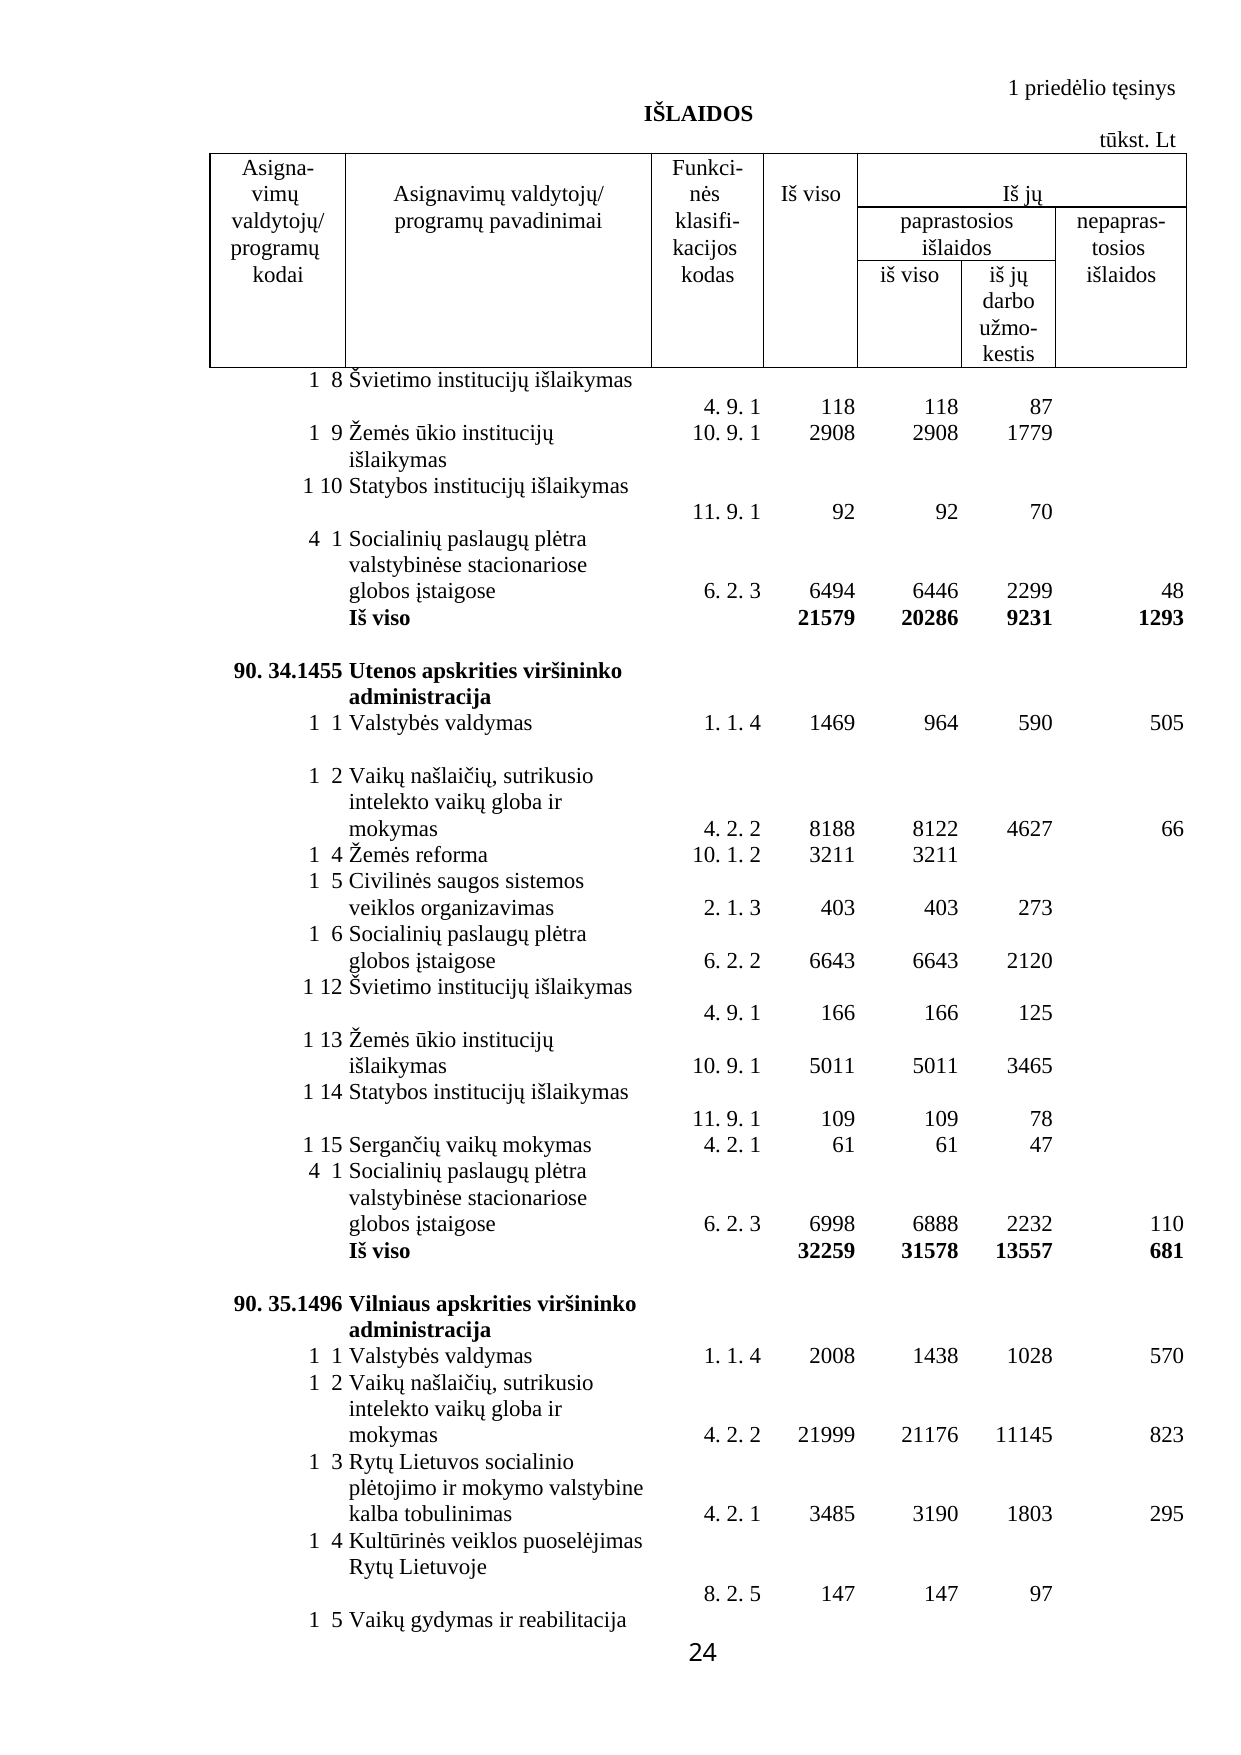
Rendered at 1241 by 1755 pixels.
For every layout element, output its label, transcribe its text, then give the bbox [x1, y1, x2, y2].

table_cell 403 [858, 868, 961, 920]
table_cell 3211 [764, 841, 858, 868]
table_cell 6643 [858, 920, 961, 973]
table_cell 1 3 [215, 1448, 346, 1527]
table_cell [210, 1158, 215, 1237]
table_cell [210, 657, 215, 709]
table_cell [1056, 419, 1187, 472]
table_cell Valstybės valdymas [346, 1342, 651, 1369]
table_cell [961, 657, 1056, 709]
table_cell Švietimo institucijų išlaikymas [346, 973, 651, 1026]
table_cell 2299 [961, 525, 1056, 604]
table_cell 1438 [858, 1342, 961, 1369]
table_cell 61 [858, 1131, 961, 1158]
table_cell 3190 [858, 1448, 961, 1527]
table_cell 1 8 [215, 368, 346, 419]
table_cell Iš viso [764, 154, 857, 206]
table_cell Socialinių paslaugų plėtra valstybinėse stacionariose globos įstaigose [346, 525, 651, 604]
table_cell [1056, 1290, 1187, 1342]
table_cell programų pavadinimai [346, 206, 651, 260]
table_cell 1 1 [215, 709, 346, 762]
table_cell 4627 [961, 762, 1056, 841]
table_cell 21999 [764, 1369, 858, 1448]
table_cell 78 [961, 1079, 1056, 1131]
table_cell [210, 868, 215, 920]
table_cell [215, 630, 346, 657]
table_cell 10. 1. 2 [651, 841, 764, 868]
table_cell [961, 630, 1056, 657]
table_cell 92 [764, 472, 858, 525]
table_cell 109 [858, 1079, 961, 1131]
table_cell 2120 [961, 920, 1056, 973]
table_cell Vilniaus apskrities viršininko administracija [346, 1290, 651, 1342]
table_cell 1469 [764, 709, 858, 762]
table_cell 21176 [858, 1369, 961, 1448]
table_cell paprastosios išlaidos [858, 208, 1055, 260]
table_cell Statybos institucijų išlaikymas [346, 472, 651, 525]
table_cell Socialinių paslaugų plėtra globos įstaigose [346, 920, 651, 973]
table_cell [210, 604, 215, 630]
table_cell [1056, 841, 1187, 868]
table_cell 6. 2. 3 [651, 525, 764, 604]
table_cell 8. 2. 5 [651, 1527, 764, 1606]
table_cell 1 12 [215, 973, 346, 1026]
table_cell 1. 1. 4 [651, 709, 764, 762]
table_cell [764, 260, 857, 367]
table_cell 10. 9. 1 [651, 419, 764, 472]
table_cell 1 13 [215, 1026, 346, 1078]
table_cell 2232 [961, 1158, 1056, 1237]
table_cell [1056, 868, 1187, 920]
table_cell Rytų Lietuvos socialinio plėtojimo ir mokymo valstybine kalba tobulinimas [346, 1448, 651, 1527]
table_cell 1 15 [215, 1131, 346, 1158]
table_cell 4. 2. 1 [651, 1448, 764, 1527]
table_cell 2008 [764, 1342, 858, 1369]
table_cell 6888 [858, 1158, 961, 1237]
table_cell [1056, 472, 1187, 525]
table_cell [961, 1263, 1056, 1289]
table_cell [651, 1606, 764, 1632]
table_cell [215, 1237, 346, 1263]
table_cell 8122 [858, 762, 961, 841]
table_cell 681 [1056, 1237, 1187, 1263]
table_cell Socialinių paslaugų plėtra valstybinėse stacionariose globos įstaigose [346, 1158, 651, 1237]
table_cell [1056, 1527, 1187, 1606]
table_cell [1056, 1263, 1187, 1289]
table_cell [215, 604, 346, 630]
table_cell 118 [764, 368, 858, 419]
table_cell kodai [211, 260, 345, 367]
table_cell 505 [1056, 709, 1187, 762]
table_cell 109 [764, 1079, 858, 1131]
table_cell 70 [961, 472, 1056, 525]
table_cell 5011 [858, 1026, 961, 1078]
table_cell [210, 1527, 215, 1606]
table_cell [858, 630, 961, 657]
table_cell [1056, 630, 1187, 657]
table_cell [210, 419, 215, 472]
table_cell 3211 [858, 841, 961, 868]
table_cell 1 4 [215, 1527, 346, 1606]
table_cell 1293 [1056, 604, 1187, 630]
table_cell 6494 [764, 525, 858, 604]
table_cell 92 [858, 472, 961, 525]
table_cell 11145 [961, 1369, 1056, 1448]
table_cell 97 [961, 1527, 1056, 1606]
table_cell [210, 1263, 215, 1289]
table_cell 13557 [961, 1237, 1056, 1263]
table_cell [1056, 973, 1187, 1026]
table_cell [764, 630, 858, 657]
table_cell 4. 2. 2 [651, 762, 764, 841]
table_cell 6. 2. 2 [651, 920, 764, 973]
table_cell Asigna-vimų [211, 154, 345, 206]
table_cell [210, 920, 215, 973]
table_cell [858, 657, 961, 709]
table_cell 1 5 [215, 1606, 346, 1632]
table_cell Iš viso [346, 1237, 651, 1263]
table_cell 1 2 [215, 762, 346, 841]
table_cell 4. 2. 2 [651, 1369, 764, 1448]
table_cell [651, 604, 764, 630]
table_cell Žemės ūkio institucijų išlaikymas [346, 419, 651, 472]
table_cell [210, 762, 215, 841]
table_cell 90. 35.1496 [215, 1290, 346, 1342]
table_cell tūkst. Lt [210, 126, 1187, 153]
table_cell 90. 34.1455 [215, 657, 346, 709]
table_cell [1056, 1606, 1187, 1632]
table_cell iš viso [858, 261, 961, 367]
table_cell 5011 [764, 1026, 858, 1078]
table_cell Vaikų našlaičių, sutrikusio intelekto vaikų globa ir mokymas [346, 762, 651, 841]
table_cell [210, 841, 215, 868]
table_cell 295 [1056, 1448, 1187, 1527]
table_cell 20286 [858, 604, 961, 630]
table_cell 570 [1056, 1342, 1187, 1369]
table_cell [1056, 368, 1187, 419]
table_cell 1. 1. 4 [651, 1342, 764, 1369]
table_cell 1028 [961, 1342, 1056, 1369]
table_cell [1056, 1131, 1187, 1158]
table_cell [210, 1290, 215, 1342]
table_cell [961, 1290, 1056, 1342]
table_cell 11. 9. 1 [651, 1079, 764, 1131]
table_cell 1779 [961, 419, 1056, 472]
table_cell 1 10 [215, 472, 346, 525]
table_cell [210, 1131, 215, 1158]
table_cell 9231 [961, 604, 1056, 630]
table_cell Civilinės saugos sistemos veiklos organizavimas [346, 868, 651, 920]
table_cell 6643 [764, 920, 858, 973]
table_cell 32259 [764, 1237, 858, 1263]
table_cell 4 1 [215, 525, 346, 604]
table_cell 964 [858, 709, 961, 762]
table_cell 403 [764, 868, 858, 920]
table_cell Valstybės valdymas [346, 709, 651, 762]
table_cell Funkci-nės [652, 154, 763, 206]
table_cell 21579 [764, 604, 858, 630]
table_cell [210, 1026, 215, 1078]
table_cell [1056, 1026, 1187, 1078]
table_header 1 priedėlio tęsinys [210, 74, 1187, 100]
table_cell Vaikų gydymas ir reabilitacija [346, 1606, 651, 1632]
table_cell [210, 472, 215, 525]
table_cell 8188 [764, 762, 858, 841]
table_cell 1 5 [215, 868, 346, 920]
table_cell [210, 1342, 215, 1369]
table_cell 823 [1056, 1369, 1187, 1448]
table_cell [1056, 657, 1187, 709]
table_cell 10. 9. 1 [651, 1026, 764, 1078]
table_cell 1 9 [215, 419, 346, 472]
table_cell 47 [961, 1131, 1056, 1158]
table_cell 1 1 [215, 1342, 346, 1369]
table_cell Statybos institucijų išlaikymas [346, 1079, 651, 1131]
table_cell [346, 1263, 651, 1289]
table_cell 2908 [764, 419, 858, 472]
table_cell 1 6 [215, 920, 346, 973]
table_cell 61 [764, 1131, 858, 1158]
table_cell [764, 206, 857, 260]
table_cell [858, 1606, 961, 1632]
table_cell [210, 525, 215, 604]
table_cell 1 2 [215, 1369, 346, 1448]
table_cell [961, 1606, 1056, 1632]
table_cell valdytojų/programų [211, 206, 345, 260]
table_cell Sergančių vaikų mokymas [346, 1131, 651, 1158]
table_cell 3485 [764, 1448, 858, 1527]
table_cell [1056, 920, 1187, 973]
table_cell [210, 1448, 215, 1527]
table_cell [764, 1263, 858, 1289]
table_cell 1 14 [215, 1079, 346, 1131]
table_cell 147 [858, 1527, 961, 1606]
table_cell 166 [858, 973, 961, 1026]
table_cell [858, 1263, 961, 1289]
table_cell [210, 1079, 215, 1131]
table_cell 2. 1. 3 [651, 868, 764, 920]
table_cell [210, 709, 215, 762]
table_cell 31578 [858, 1237, 961, 1263]
table_cell [210, 1369, 215, 1448]
table_cell [961, 841, 1056, 868]
table_cell 87 [961, 368, 1056, 419]
table_cell nepapras-tosios [1056, 208, 1186, 260]
table_cell 110 [1056, 1158, 1187, 1237]
table_cell [1056, 1079, 1187, 1131]
table_cell [651, 1263, 764, 1289]
table_cell 6. 2. 3 [651, 1158, 764, 1237]
table_cell [215, 1263, 346, 1289]
table_cell 6446 [858, 525, 961, 604]
table_cell iš jų darbo užmo-kestis [962, 261, 1055, 367]
table_cell [858, 1290, 961, 1342]
table_cell išlaidos [1056, 260, 1186, 367]
table_cell 4. 2. 1 [651, 1131, 764, 1158]
table_cell 4. 9. 1 [651, 973, 764, 1026]
table_cell 3465 [961, 1026, 1056, 1078]
table_cell klasifi-kacijos [652, 206, 763, 260]
table_cell [764, 657, 858, 709]
table_cell 2908 [858, 419, 961, 472]
table_cell 147 [764, 1527, 858, 1606]
table_cell [210, 630, 215, 657]
table_cell Iš viso [346, 604, 651, 630]
table_cell [346, 630, 651, 657]
table_cell Asignavimų valdytojų/ [346, 154, 651, 206]
table_cell 4 1 [215, 1158, 346, 1237]
table_cell 166 [764, 973, 858, 1026]
table_cell 125 [961, 973, 1056, 1026]
table_cell 118 [858, 368, 961, 419]
table_cell [210, 1606, 215, 1632]
table_cell [210, 973, 215, 1026]
table_cell 6998 [764, 1158, 858, 1237]
table_cell Vaikų našlaičių, sutrikusio intelekto vaikų globa ir mokymas [346, 1369, 651, 1448]
table_cell 4. 9. 1 [651, 368, 764, 419]
table_cell 1 4 [215, 841, 346, 868]
table_cell Žemės reforma [346, 841, 651, 868]
table_cell Kultūrinės veiklos puoselėjimas Rytų Lietuvoje [346, 1527, 651, 1606]
table_cell [346, 260, 651, 367]
table_cell [210, 1237, 215, 1263]
table_cell [764, 1606, 858, 1632]
table_cell [651, 1237, 764, 1263]
table_cell [764, 1290, 858, 1342]
table_cell Utenos apskrities viršininko administracija [346, 657, 651, 709]
table_cell Žemės ūkio institucijų išlaikymas [346, 1026, 651, 1078]
table_cell 273 [961, 868, 1056, 920]
table_cell [210, 368, 215, 419]
table_cell 11. 9. 1 [651, 472, 764, 525]
table_cell 48 [1056, 525, 1187, 604]
table_cell Išlaidos [210, 100, 1187, 126]
table_cell kodas [652, 260, 763, 367]
table_cell 66 [1056, 762, 1187, 841]
table_cell 590 [961, 709, 1056, 762]
table_cell 1803 [961, 1448, 1056, 1527]
table_cell Iš jų [858, 154, 1186, 206]
table_cell [651, 1290, 764, 1342]
table_cell [651, 630, 764, 657]
table_cell Švietimo institucijų išlaikymas [346, 368, 651, 419]
table_cell [651, 657, 764, 709]
